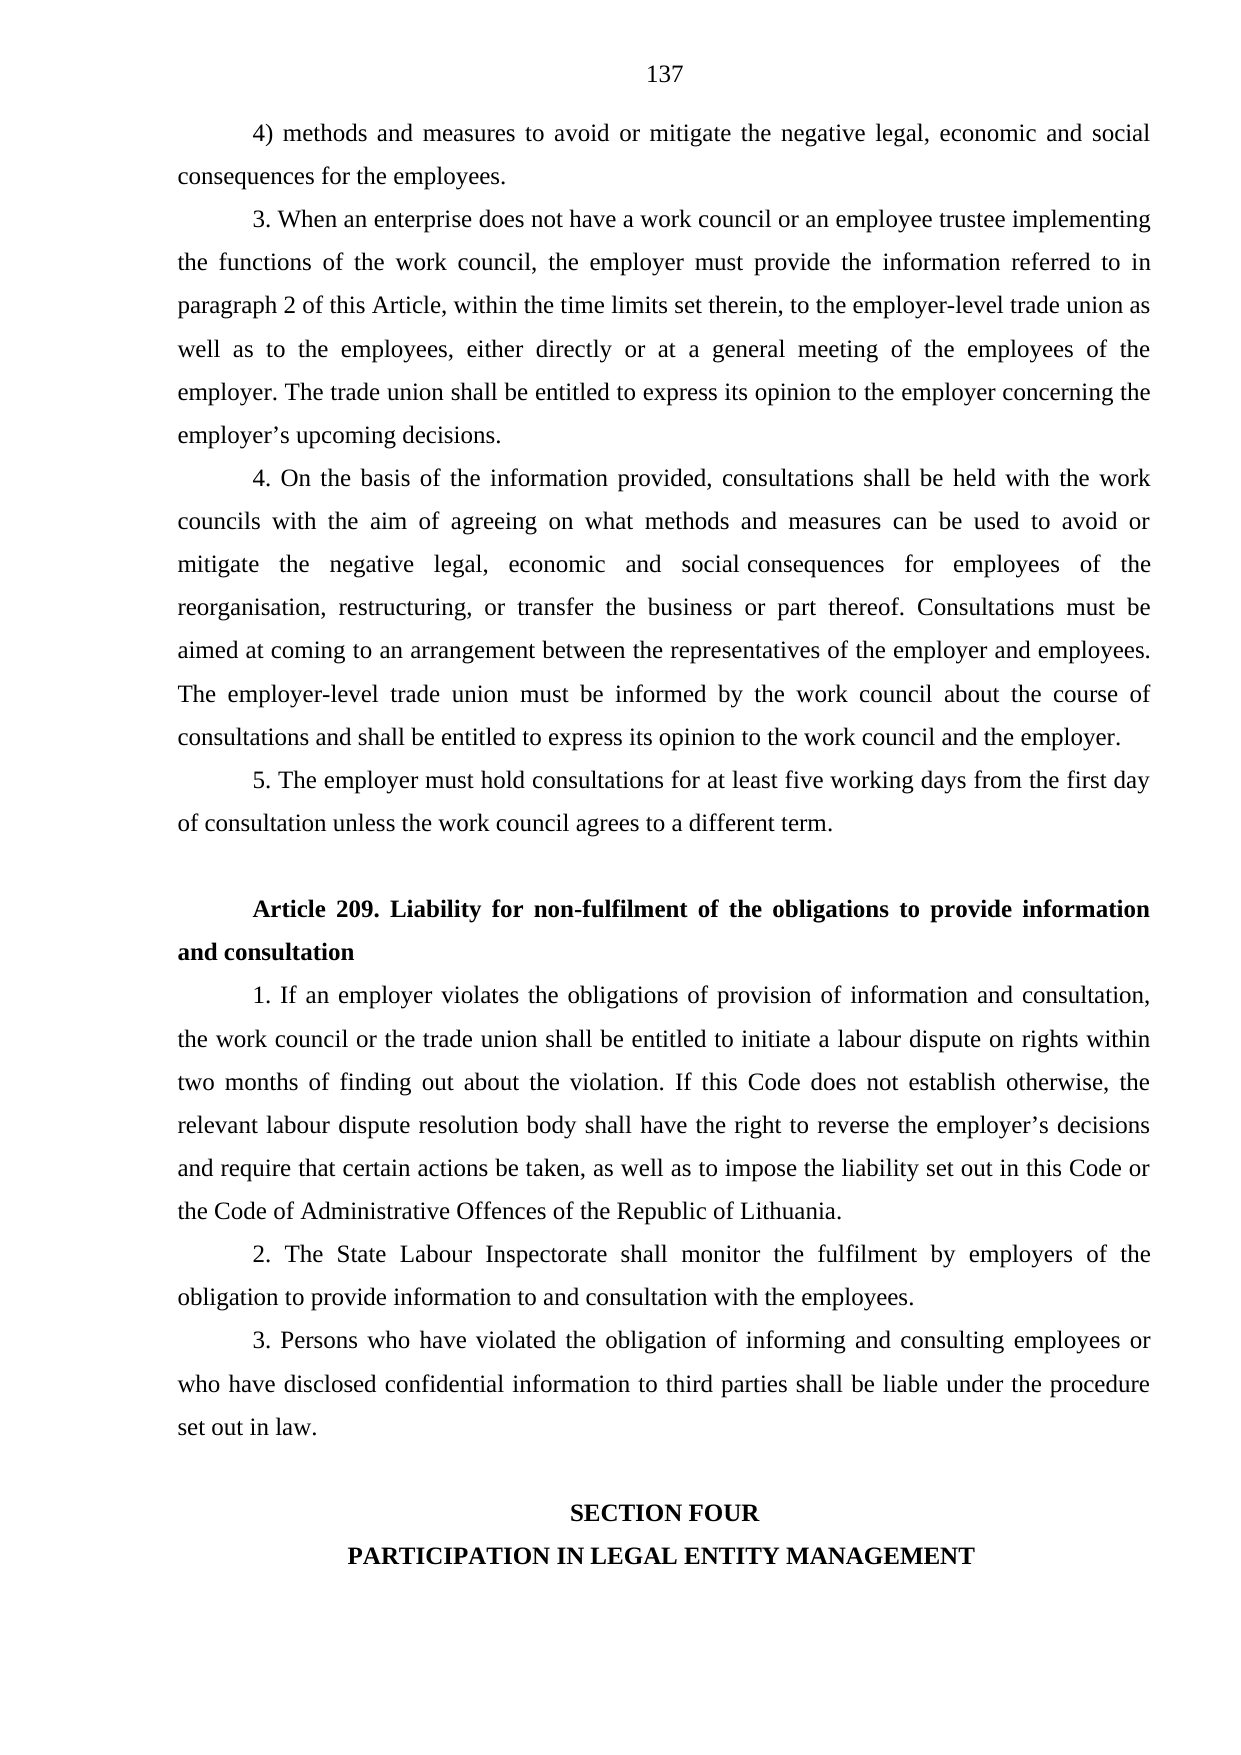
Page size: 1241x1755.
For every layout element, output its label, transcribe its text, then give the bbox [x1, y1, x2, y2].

text 5. The employer must hold consultations for at least five working days from the first day of consultation unless the work council agrees to a different term. [177, 765, 1152, 837]
text 4. On the basis of the information provided, consultations shall be held with the work councils with the aim of agreeing on what methods and measures can be used to avoid or mitigate the negative legal, economic and social consequences for employees of the reorganisation, restructuring, or transfer the business or part thereof. Consultations must be aimed at coming to an arrangement between the representatives of the employer and employees. The employer-level trade union must be informed by the work council about the course of consultations and shall be entitled to express its opinion to the work council and the employer. [177, 463, 1152, 751]
text 4) methods and measures to avoid or mitigate the negative legal, economic and social consequences for the employees. [177, 118, 1152, 190]
text PARTICIPATION IN LEGAL ENTITY MANAGEMENT [177, 1541, 1152, 1570]
text 2. The State Labour Inspectorate shall monitor the fulfilment by employers of the obligation to provide information to and consultation with the employees. [177, 1239, 1152, 1311]
text Article 209. Liability for non-fulfilment of the obligations to provide information and consultation [177, 894, 1152, 966]
text SECTION FOUR [177, 1498, 1152, 1527]
text 3. Persons who have violated the obligation of informing and consulting employees or who have disclosed confidential information to third parties shall be liable under the procedure set out in law. [177, 1326, 1152, 1441]
text 1. If an employer violates the obligations of provision of information and consultation, the work council or the trade union shall be entitled to initiate a labour dispute on rights within two months of finding out about the violation. If this Code does not establish otherwise, the relevant labour dispute resolution body shall have the right to reverse the employer’s decisions and require that certain actions be taken, as well as to impose the liability set out in this Code or the Code of Administrative Offences of the Republic of Lithuania. [177, 981, 1152, 1225]
text 3. When an enterprise does not have a work council or an employee trustee implementing the functions of the work council, the employer must provide the information referred to in paragraph 2 of this Article, within the time limits set therein, to the employer-level trade union as well as to the employees, either directly or at a general meeting of the employees of the employer. The trade union shall be entitled to express its opinion to the employer concerning the employer’s upcoming decisions. [177, 204, 1152, 449]
